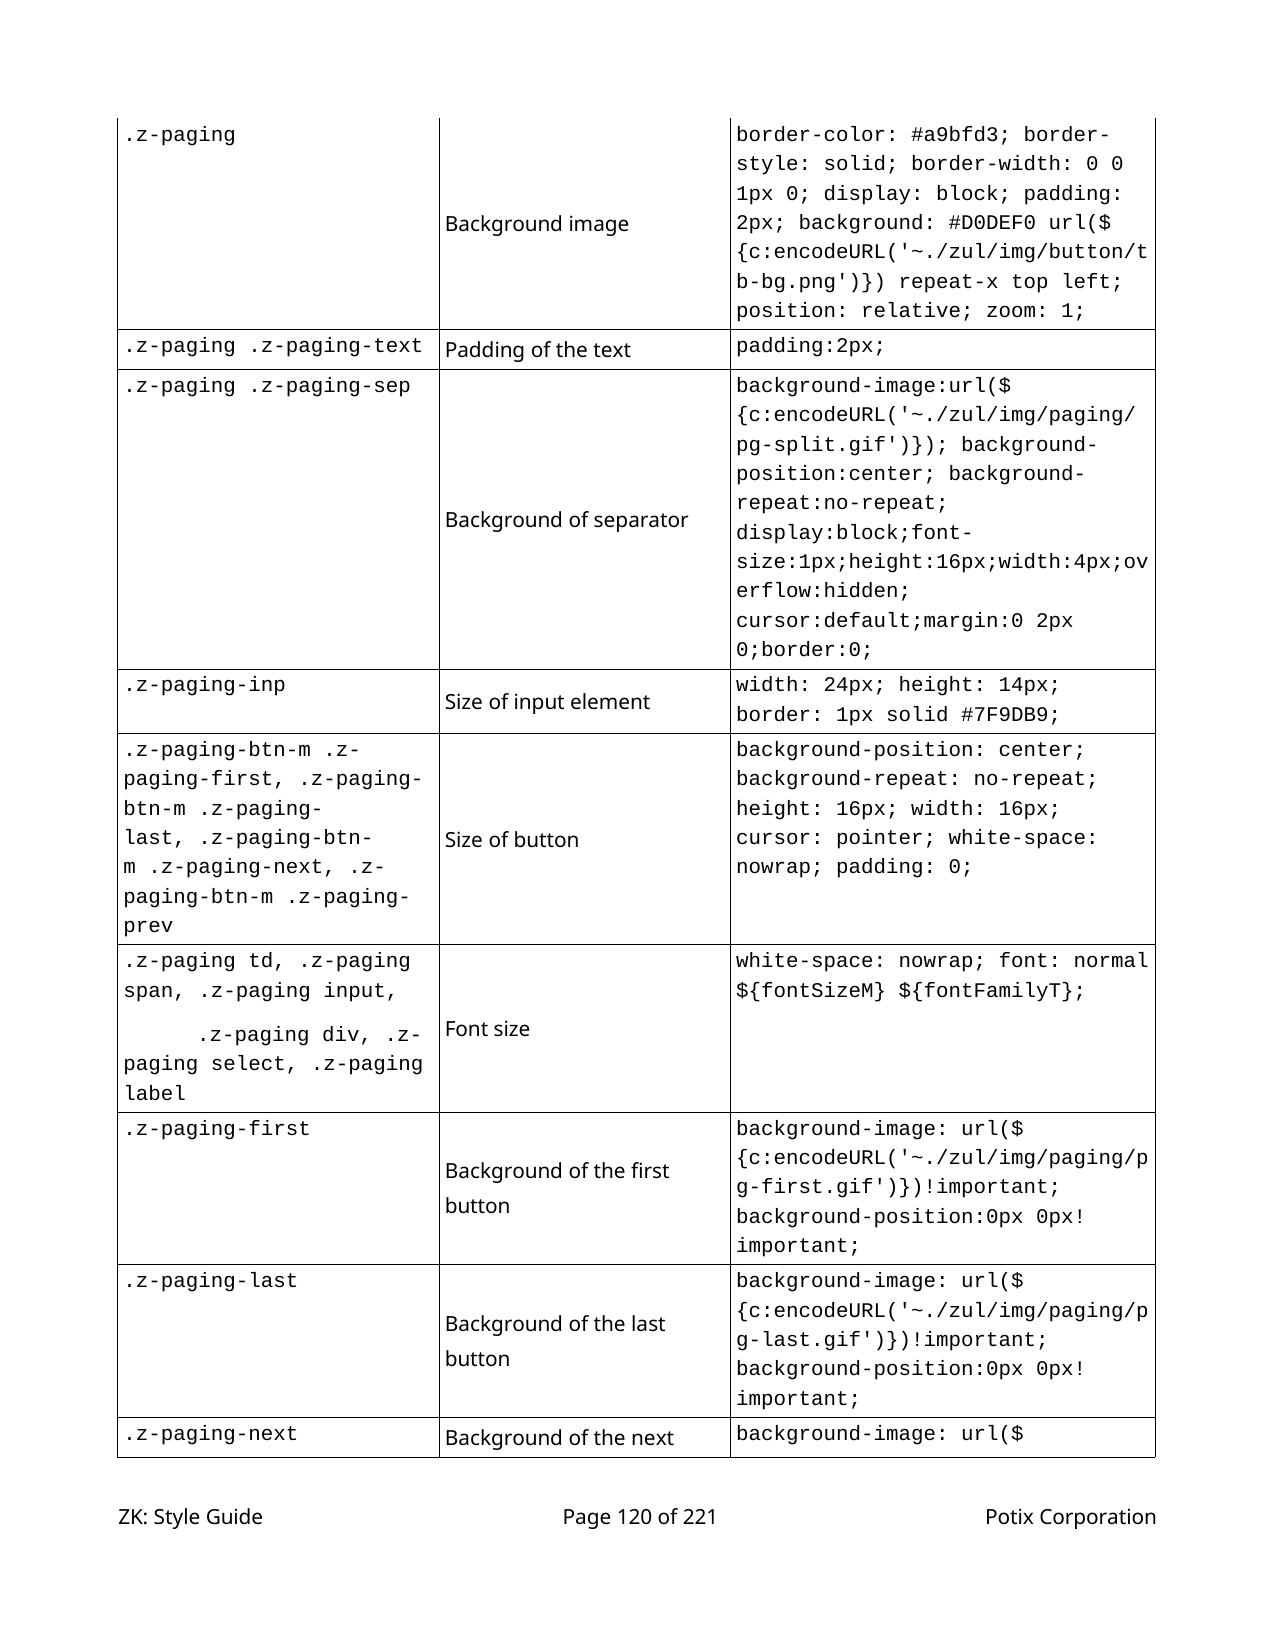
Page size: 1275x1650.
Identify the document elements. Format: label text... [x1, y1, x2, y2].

table_cell white-space: nowrap; font: normal ${fontSizeM} ${fontFamilyT}; [731, 945, 1155, 1112]
table_cell border-color: #a9bfd3; border-style: solid; border-width: 0 0 1px 0; display: block; padding: 2px; background: #D0DEF0 url(${c:encodeURL('~./zul/img/button/tb-bg.png')}) repeat-x top left; position: relative; zoom: 1; [731, 118, 1155, 329]
table_cell background-image:url(${c:encodeURL('~./zul/img/paging/pg-split.gif')}); background-position:center; background-repeat:no-repeat; display:block;font-size:1px;height:16px;width:4px;overflow:hidden; cursor:default;margin:0 2px 0;border:0; [731, 370, 1155, 669]
table_cell background-image: url($ [731, 1418, 1155, 1457]
table_cell width: 24px; height: 14px; border: 1px solid #7F9DB9; [731, 670, 1155, 733]
table_cell Background of the last button [440, 1265, 730, 1417]
table_cell padding:2px; [731, 330, 1155, 369]
table_cell Background image [440, 118, 730, 329]
table_cell background-image: url(${c:encodeURL('~./zul/img/paging/pg-first.gif')})!important; background-position:0px 0px!important; [731, 1113, 1155, 1264]
table_cell Background of the next [440, 1418, 730, 1457]
table_cell .z-paging .z-paging-sep [118, 370, 439, 669]
table_cell .z-paging [118, 118, 439, 329]
table_cell .z-paging td, .z-paging span, .z-paging input, .z-paging div, .z-paging select, .z-paging label [118, 945, 439, 1112]
table_cell background-position: center; background-repeat: no-repeat; height: 16px; width: 16px; cursor: pointer; white-space: nowrap; padding: 0; [731, 734, 1155, 944]
table_cell .z-paging-btn-m .z-paging-first, .z-paging-btn-m .z-paging-last, .z-paging-btn-m .z-paging-next, .z-paging-btn-m .z-paging-prev [118, 734, 439, 944]
table_cell .z-paging-first [118, 1113, 439, 1264]
table_cell Font size [440, 945, 730, 1112]
table_cell Background of separator [440, 370, 730, 669]
table_cell .z-paging-last [118, 1265, 439, 1417]
table_cell Size of input element [440, 670, 730, 733]
table_cell Size of button [440, 734, 730, 944]
table_cell Background of the first button [440, 1113, 730, 1264]
table_cell .z-paging-next [118, 1418, 439, 1457]
table_cell .z-paging .z-paging-text [118, 330, 439, 369]
table_cell Padding of the text [440, 330, 730, 369]
table_cell .z-paging-inp [118, 670, 439, 733]
table_cell background-image: url(${c:encodeURL('~./zul/img/paging/pg-last.gif')})!important; background-position:0px 0px!important; [731, 1265, 1155, 1417]
